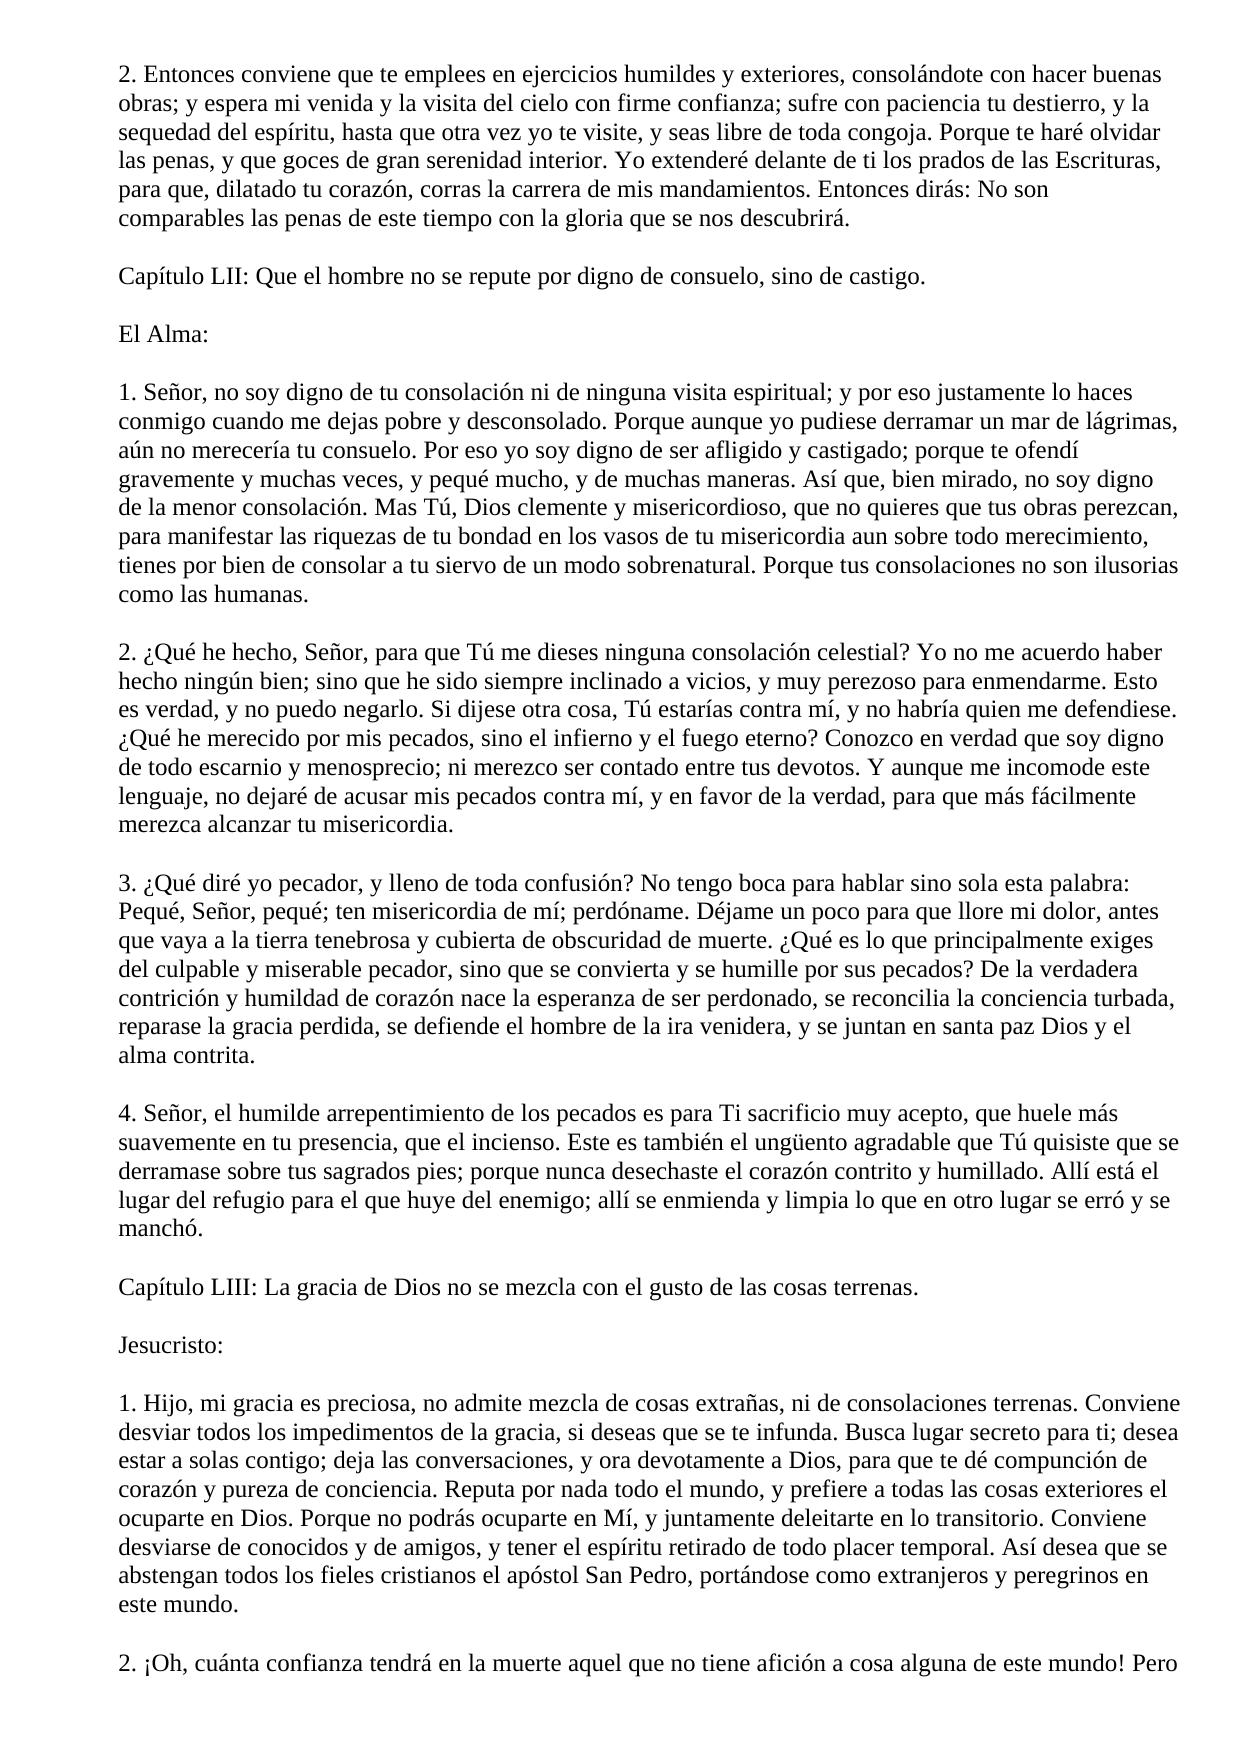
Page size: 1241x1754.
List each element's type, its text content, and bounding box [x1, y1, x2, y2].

text Capítulo LIII: La gracia de Dios no se mezcla con el gusto de las cosas terrenas. [118, 1272, 1181, 1300]
text 4. Señor, el humilde arrepentimiento de los pecados es para Ti sacrificio muy acepto, que huele más suavemente en tu presencia, que el incienso. Este es también el ungüento agradable que Tú quisiste que se derramase sobre tus sagrados pies; porque nunca desechaste el corazón contrito y humillado. Allí está el lugar del refugio para el que huye del enemigo; allí se enmienda y limpia lo que en otro lugar se erró y se manchó. [118, 1098, 1181, 1242]
text El Alma: [118, 319, 1181, 348]
text 1. Hijo, mi gracia es preciosa, no admite mezcla de cosas extrañas, ni de consolaciones terrenas. Conviene desviar todos los impedimentos de la gracia, si deseas que se te infunda. Busca lugar secreto para ti; desea estar a solas contigo; deja las conversaciones, y ora devotamente a Dios, para que te dé compunción de corazón y pureza de conciencia. Reputa por nada todo el mundo, y prefiere a todas las cosas exteriores el ocuparte en Dios. Porque no podrás ocuparte en Mí, y juntamente deleitarte en lo transitorio. Conviene desviarse de conocidos y de amigos, y tener el espíritu retirado de todo placer temporal. Así desea que se abstengan todos los fieles cristianos el apóstol San Pedro, portándose como extranjeros y peregrinos en este mundo. [118, 1388, 1181, 1618]
text Jesucristo: [118, 1330, 1181, 1359]
text Capítulo LII: Que el hombre no se repute por digno de consuelo, sino de castigo. [118, 261, 1181, 290]
text 1. Señor, no soy digno de tu consolación ni de ninguna visita espiritual; y por eso justamente lo haces conmigo cuando me dejas pobre y desconsolado. Porque aunque yo pudiese derramar un mar de lágrimas, aún no merecería tu consuelo. Por eso yo soy digno de ser afligido y castigado; porque te ofendí gravemente y muchas veces, y pequé mucho, y de muchas maneras. Así que, bien mirado, no soy digno de la menor consolación. Mas Tú, Dios clemente y misericordioso, que no quieres que tus obras perezcan, para manifestar las riquezas de tu bondad en los vasos de tu misericordia aun sobre todo merecimiento, tienes por bien de consolar a tu siervo de un modo sobrenatural. Porque tus consolaciones no son ilusorias como las humanas. [118, 377, 1181, 607]
text 2. ¡Oh, cuánta confianza tendrá en la muerte aquel que no tiene afición a cosa alguna de este mundo! Pero [118, 1648, 1181, 1676]
text 3. ¿Qué diré yo pecador, y lleno de toda confusión? No tengo boca para hablar sino sola esta palabra: Pequé, Señor, pequé; ten misericordia de mí; perdóname. Déjame un poco para que llore mi dolor, antes que vaya a la tierra tenebrosa y cubierta de obscuridad de muerte. ¿Qué es lo que principalmente exiges del culpable y miserable pecador, sino que se convierta y se humille por sus pecados? De la verdadera contrición y humildad de corazón nace la esperanza de ser perdonado, se reconcilia la conciencia turbada, reparase la gracia perdida, se defiende el hombre de la ira venidera, y se juntan en santa paz Dios y el alma contrita. [118, 868, 1181, 1069]
text 2. ¿Qué he hecho, Señor, para que Tú me dieses ninguna consolación celestial? Yo no me acuerdo haber hecho ningún bien; sino que he sido siempre inclinado a vicios, y muy perezoso para enmendarme. Esto es verdad, y no puedo negarlo. Si dijese otra cosa, Tú estarías contra mí, y no habría quien me defendiese. ¿Qué he merecido por mis pecados, sino el infierno y el fuego eterno? Conozco en verdad que soy digno de todo escarnio y menosprecio; ni merezco ser contado entre tus devotos. Y aunque me incomode este lenguaje, no dejaré de acusar mis pecados contra mí, y en favor de la verdad, para que más fácilmente merezca alcanzar tu misericordia. [118, 637, 1181, 838]
text 2. Entonces conviene que te emplees en ejercicios humildes y exteriores, consolándote con hacer buenas obras; y espera mi venida y la visita del cielo con firme confianza; sufre con paciencia tu destierro, y la sequedad del espíritu, hasta que otra vez yo te visite, y seas libre de toda congoja. Porque te haré olvidar las penas, y que goces de gran serenidad interior. Yo extenderé delante de ti los prados de las Escrituras, para que, dilatado tu corazón, corras la carrera de mis mandamientos. Entonces dirás: No son comparables las penas de este tiempo con la gloria que se nos descubrirá. [118, 59, 1181, 232]
